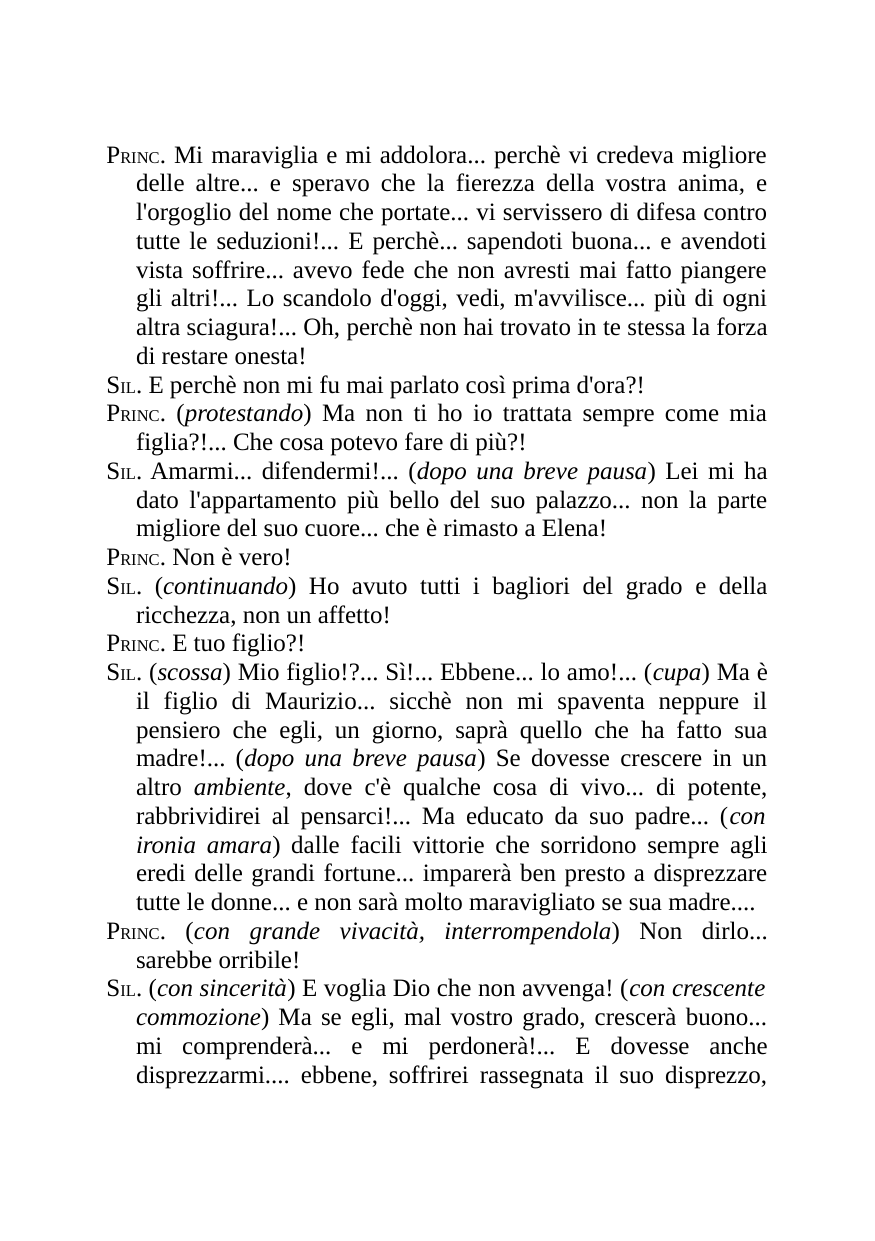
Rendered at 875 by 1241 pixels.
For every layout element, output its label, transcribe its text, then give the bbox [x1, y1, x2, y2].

text Sil. (continuando) Ho avuto tutti i bagliori del grado e della ricchezza, non un affetto! [106, 571, 768, 628]
text Princ. Mi maraviglia e mi addolora... perchè vi credeva migliore delle altre... e speravo che la fierezza della vostra anima, e l'orgoglio del nome che portate... vi servissero di difesa contro tutte le seduzioni!... E perchè... sapendoti buona... e avendoti vista soffrire... avevo fede che non avresti mai fatto piangere gli altri!... Lo scandolo d'oggi, vedi, m'avvilisce... più di ogni altra sciagura!... Oh, perchè non hai trovato in te stessa la forza di restare onesta! [106, 140, 768, 370]
text Sil. E perchè non mi fu mai parlato così prima d'ora?! [106, 370, 768, 398]
text Princ. (protestando) Ma non ti ho io trattata sempre come mia figlia?!... Che cosa potevo fare di più?! [106, 398, 768, 456]
text Sil. Amarmi... difendermi!... (dopo una breve pausa) Lei mi ha dato l'appartamento più bello del suo palazzo... non la parte migliore del suo cuore... che è rimasto a Elena! [106, 456, 768, 542]
text Princ. (con grande vivacità, interrompendola) Non dirlo... sarebbe orribile! [106, 916, 768, 973]
text Princ. Non è vero! [106, 542, 768, 571]
text Princ. E tuo figlio?! [106, 628, 768, 657]
text Sil. (con sincerità) E voglia Dio che non avvenga! (con crescente commozione) Ma se egli, mal vostro grado, crescerà buono... mi comprenderà... e mi perdonerà!... E dovesse anche disprezzarmi.... ebbene, soffrirei rassegnata il suo disprezzo, [106, 973, 768, 1088]
text Sil. (scossa) Mio figlio!?... Sì!... Ebbene... lo amo!... (cupa) Ma è il figlio di Maurizio... sicchè non mi spaventa neppure il pensiero che egli, un giorno, saprà quello che ha fatto sua madre!... (dopo una breve pausa) Se dovesse crescere in un altro ambiente, dove c'è qualche cosa di vivo... di potente, rabbrividirei al pensarci!... Ma educato da suo padre... (con ironia amara) dalle facili vittorie che sorridono sempre agli eredi delle grandi fortune... imparerà ben presto a disprezzare tutte le donne... e non sarà molto maravigliato se sua madre.... [106, 657, 768, 916]
